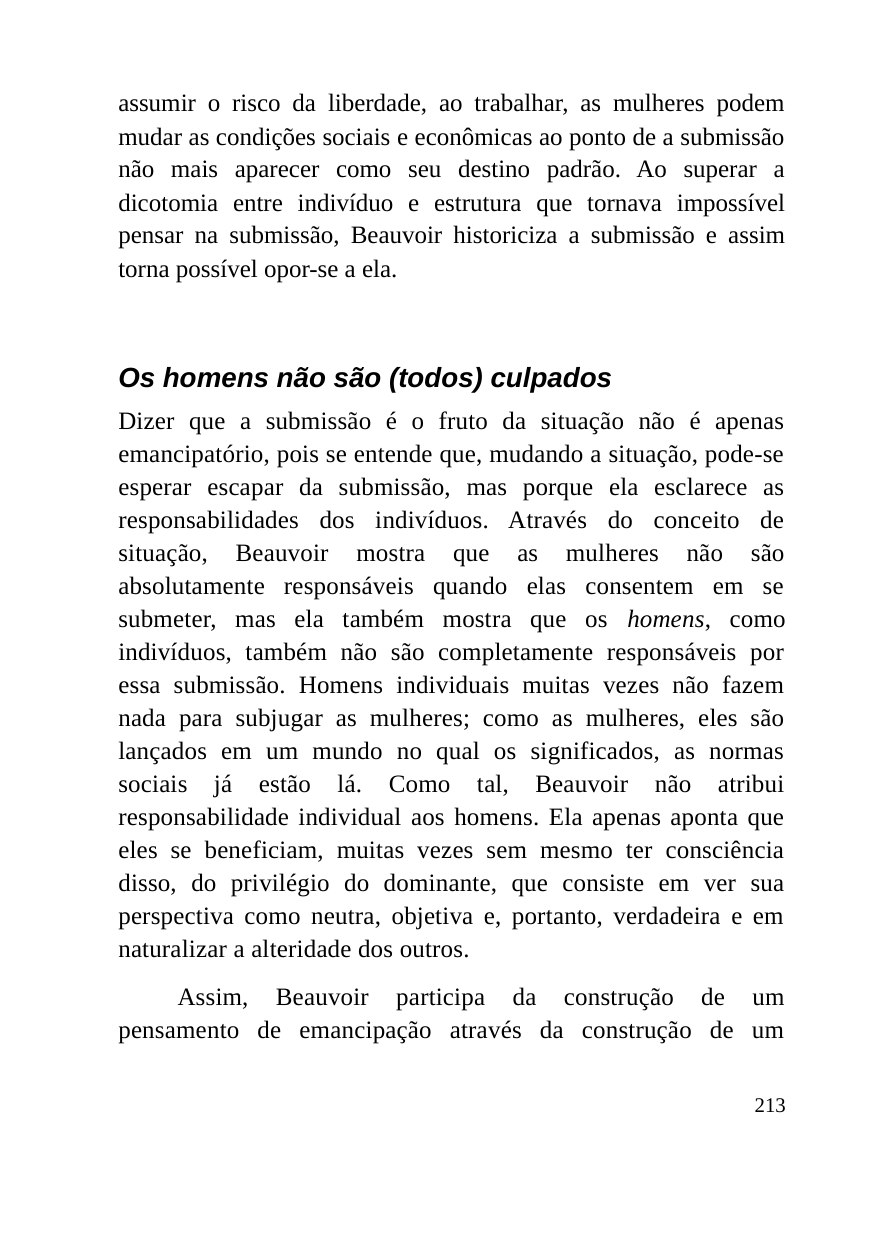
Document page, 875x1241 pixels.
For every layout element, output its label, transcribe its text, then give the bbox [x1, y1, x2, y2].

text Assim, Beauvoir participa da construção de um pensamento de emancipação através da construção de um [118, 982, 786, 1043]
subtitle Os homens não são (todos) culpados [118, 361, 786, 393]
text Dizer que a submissão é o fruto da situação não é apenas emancipatório, pois se entende que, mudando a situação, pode-se esperar escapar da submissão, mas porque ela esclarece as responsabilidades dos indivíduos. Através do conceito de situação, Beauvoir mostra que as mulheres não são absolutamente responsáveis quando elas consentem em se submeter, mas ela também mostra que os homens, como indivíduos, também não são completamente responsáveis por essa submissão. Homens individuais muitas vezes não fazem nada para subjugar as mulheres; como as mulheres, eles são lançados em um mundo no qual os significados, as normas sociais já estão lá. Como tal, Beauvoir não atribui responsabilidade individual aos homens. Ela apenas aponta que eles se beneficiam, muitas vezes sem mesmo ter consciência disso, do privilégio do dominante, que consiste em ver sua perspectiva como neutra, objetiva e, portanto, verdadeira e em naturalizar a alteridade dos outros. [118, 406, 786, 963]
text assumir o risco da liberdade, ao trabalhar, as mulheres podem mudar as condições sociais e econômicas ao ponto de a submissão não mais aparecer como seu destino padrão. Ao superar a dicotomia entre indivíduo e estrutura que tornava impossível pensar na submissão, Beauvoir historiciza a submissão e assim torna possível opor-se a ela. [118, 88, 786, 282]
